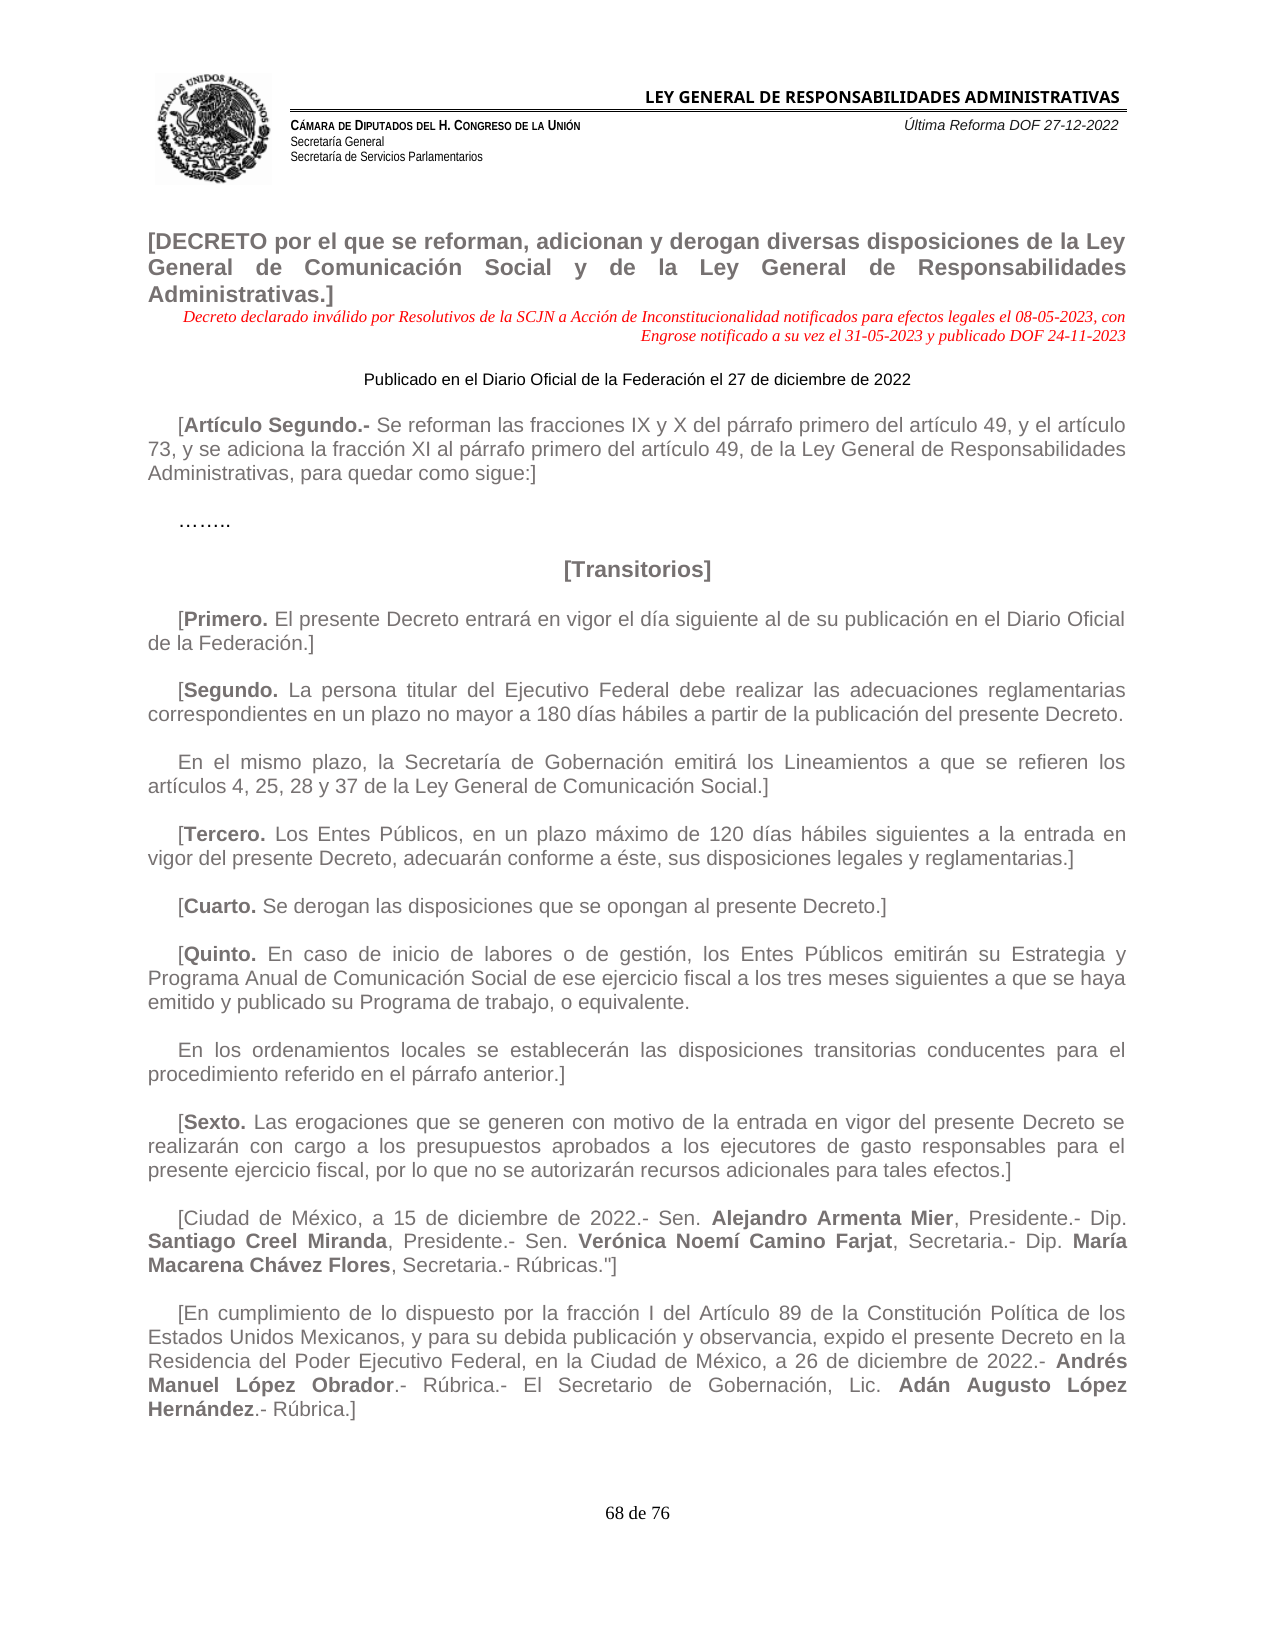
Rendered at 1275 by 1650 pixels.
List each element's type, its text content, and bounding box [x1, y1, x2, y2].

text [Segundo. La persona titular del Ejecutivo Federal debe realizar las adecuaciones reglamentarias correspondientes en un plazo no mayor a 180 días hábiles a partir de la publicación del presente Decreto. [148, 678, 1127, 726]
text [DECRETO por el que se reforman, adicionan y derogan diversas disposiciones de la Ley General de Comunicación Social y de la Ley General de Responsabilidades Administrativas.] [148, 228, 1127, 307]
text Publicado en el Diario Oficial de la Federación el 27 de diciembre de 2022 [148, 369, 1127, 388]
text [En cumplimiento de lo dispuesto por la fracción I del Artículo 89 de la Constitución Política de los Estados Unidos Mexicanos, y para su debida publicación y observancia, expido el presente Decreto en la Residencia del Poder Ejecutivo Federal, en la Ciudad de México, a 26 de diciembre de 2022.- Andrés Manuel López Obrador.- Rúbrica.- El Secretario de Gobernación, Lic. Adán Augusto López Hernández.- Rúbrica.] [148, 1301, 1127, 1421]
text …….. [148, 508, 1127, 532]
text [Cuarto. Se derogan las disposiciones que se opongan al presente Decreto.] [148, 894, 1127, 918]
text [Tercero. Los Entes Públicos, en un plazo máximo de 120 días hábiles siguientes a la entrada en vigor del presente Decreto, adecuarán conforme a éste, sus disposiciones legales y reglamentarias.] [148, 822, 1127, 870]
text [Artículo Segundo.- Se reforman las fracciones IX y X del párrafo primero del artículo 49, y el artículo 73, y se adiciona la fracción XI al párrafo primero del artículo 49, de la Ley General de Responsabilidades Administrativas, para quedar como sigue:] [148, 412, 1127, 484]
text En los ordenamientos locales se establecerán las disposiciones transitorias conducentes para el procedimiento referido en el párrafo anterior.] [148, 1038, 1127, 1086]
text [Primero. El presente Decreto entrará en vigor el día siguiente al de su publicación en el Diario Oficial de la Federación.] [148, 606, 1127, 654]
text Decreto declarado inválido por Resolutivos de la SCJN a Acción de Inconstitucionalidad notificados para efectos legales el 08-05-2023, con Engrose notificado a su vez el 31-05-2023 y publicado DOF 24-11-2023 [148, 307, 1127, 345]
text [Transitorios] [148, 556, 1127, 582]
text En el mismo plazo, la Secretaría de Gobernación emitirá los Lineamientos a que se refieren los artículos 4, 25, 28 y 37 de la Ley General de Comunicación Social.] [148, 750, 1127, 798]
text [Quinto. En caso de inicio de labores o de gestión, los Entes Públicos emitirán su Estrategia y Programa Anual de Comunicación Social de ese ejercicio fiscal a los tres meses siguientes a que se haya emitido y publicado su Programa de trabajo, o equivalente. [148, 942, 1127, 1014]
text [Sexto. Las erogaciones que se generen con motivo de la entrada en vigor del presente Decreto se realizarán con cargo a los presupuestos aprobados a los ejecutores de gasto responsables para el presente ejercicio fiscal, por lo que no se autorizarán recursos adicionales para tales efectos.] [148, 1109, 1127, 1181]
text [Ciudad de México, a 15 de diciembre de 2022.- Sen. Alejandro Armenta Mier, Presidente.- Dip. Santiago Creel Miranda, Presidente.- Sen. Verónica Noemí Camino Farjat, Secretaria.- Dip. María Macarena Chávez Flores, Secretaria.- Rúbricas."] [148, 1205, 1127, 1277]
